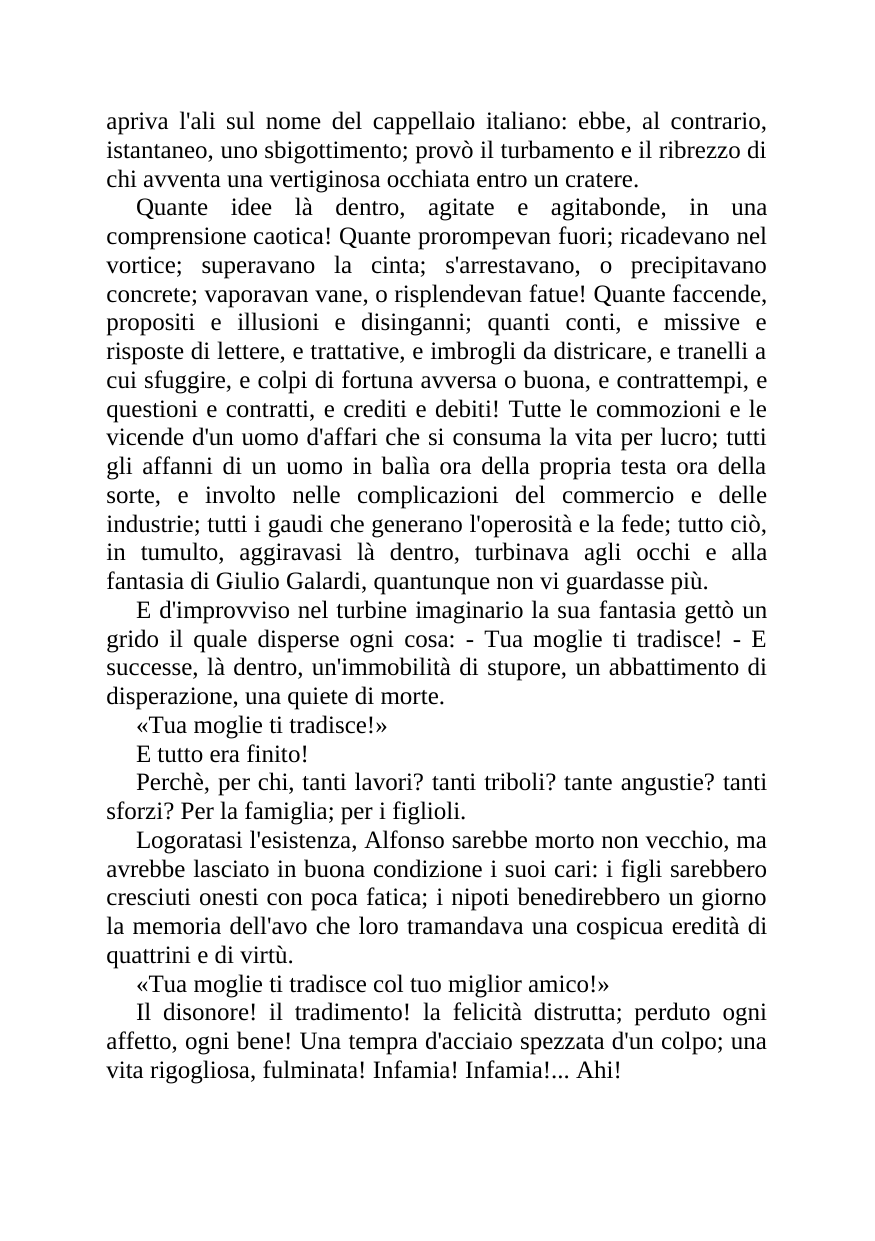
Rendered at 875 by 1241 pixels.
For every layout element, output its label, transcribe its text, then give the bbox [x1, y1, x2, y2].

text Perchè, per chi, tanti lavori? tanti triboli? tante angustie? tanti sforzi? Per la famiglia; per i figlioli. [106, 767, 768, 825]
text Il disonore! il tradimento! la felicità distrutta; perduto ogni affetto, ogni bene! Una tempra d'acciaio spezzata d'un colpo; una vita rigogliosa, fulminata! Infamia! Infamia!... Ahi! [106, 997, 768, 1084]
text Logoratasi l'esistenza, Alfonso sarebbe morto non vecchio, ma avrebbe lasciato in buona condizione i suoi cari: i figli sarebbero cresciuti onesti con poca fatica; i nipoti benedirebbero un giorno la memoria dell'avo che loro tramandava una cospicua eredità di quattrini e di virtù. [106, 825, 768, 969]
text «Tua moglie ti tradisce col tuo miglior amico!» [106, 969, 768, 997]
text Quante idee là dentro, agitate e agitabonde, in una comprensione caotica! Quante prorompevan fuori; ricadevano nel vortice; superavano la cinta; s'arrestavano, o precipitavano concrete; vaporavan vane, o risplendevan fatue! Quante faccende, propositi e illusioni e disinganni; quanti conti, e missive e risposte di lettere, e trattative, e imbrogli da districare, e tranelli a cui sfuggire, e colpi di fortuna avversa o buona, e contrattempi, e questioni e contratti, e crediti e debiti! Tutte le commozioni e le vicende d'un uomo d'affari che si consuma la vita per lucro; tutti gli affanni di un uomo in balìa ora della propria testa ora della sorte, e involto nelle complicazioni del commercio e delle industrie; tutti i gaudi che generano l'operosità e la fede; tutto ciò, in tumulto, aggiravasi là dentro, turbinava agli occhi e alla fantasia di Giulio Galardi, quantunque non vi guardasse più. [106, 192, 768, 595]
text E d'improvviso nel turbine imaginario la sua fantasia gettò un grido il quale disperse ogni cosa: - Tua moglie ti tradisce! - E successe, là dentro, un'immobilità di stupore, un abbattimento di disperazione, una quiete di morte. [106, 595, 768, 710]
text «Tua moglie ti tradisce!» [106, 710, 768, 739]
text apriva l'ali sul nome del cappellaio italiano: ebbe, al contrario, istantaneo, uno sbigottimento; provò il turbamento e il ribrezzo di chi avventa una vertiginosa occhiata entro un cratere. [106, 106, 768, 192]
text E tutto era finito! [106, 739, 768, 767]
